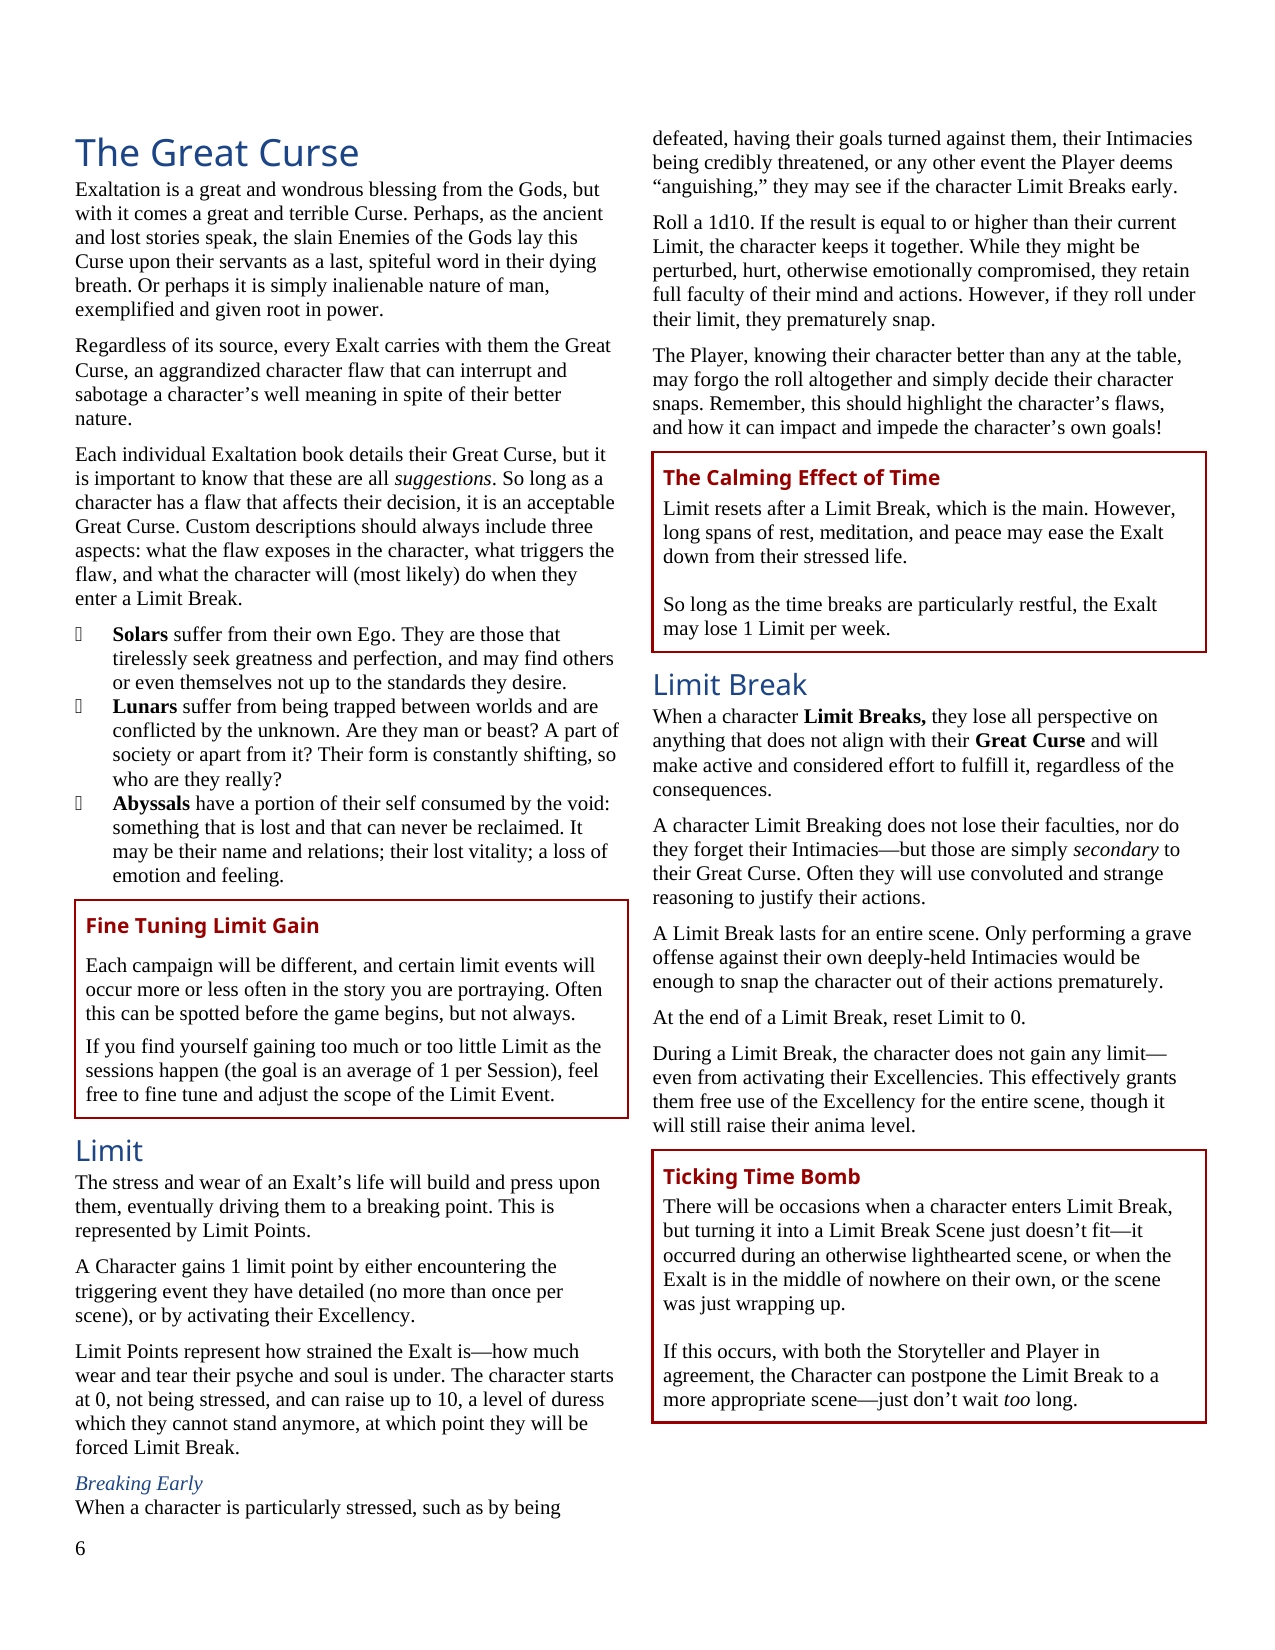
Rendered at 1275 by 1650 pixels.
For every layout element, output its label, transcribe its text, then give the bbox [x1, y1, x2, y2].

text At the end of a Limit Break, reset Limit to 0. [652, 1005, 1200, 1029]
text Regardless of its source, every Exalt carries with them the Great Curse, an aggrandized character flaw that can interrupt and sabotage a character’s well meaning in spite of their better nature. [75, 333, 622, 430]
list Solars suffer from their own Ego. They are those that tirelessly seek greatness and perfection, and may find others or even themselves not up to the standards they desire. [75, 622, 622, 694]
table_header Fine Tuning Limit Gain Each campaign will be different, and certain limit events will occur more or less often in the story you are portraying. Often this can be spotted before the game begins, but not always. If you find yourself gaining too much or too little Limit as the sessions happen (the goal is an average of 1 per Session), feel free to fine tune and adjust the scope of the Limit Event. [76, 901, 627, 1117]
subtitle Limit Break [652, 665, 1200, 704]
text A character Limit Breaking does not lose their faculties, nor do they forget their Intimacies—but those are simply secondary to their Great Curse. Often they will use convoluted and strange reasoning to justify their actions. [652, 813, 1200, 909]
table_header The Calming Effect of Time Limit resets after a Limit Break, which is the main. However, long spans of rest, meditation, and peace may ease the Exalt down from their stressed life. So long as the time breaks are particularly restful, the Exalt may lose 1 Limit per week. [654, 453, 1205, 651]
text The stress and wear of an Exalt’s life will build and press upon them, eventually driving them to a breaking point. This is represented by Limit Points. [75, 1170, 622, 1242]
table_header Ticking Time Bomb There will be occasions when a character enters Limit Break, but turning it into a Limit Break Scene just doesn’t fit—it occurred during an otherwise lighthearted scene, or when the Exalt is in the middle of nowhere on their own, or the scene was just wrapping up. If this occurs, with both the Storyteller and Player in agreement, the Character can postpone the Limit Break to a more appropriate scene—just don’t wait too long. [654, 1151, 1205, 1421]
list Lunars suffer from being trapped between worlds and are conflicted by the unknown. Are they man or beast? A part of society or apart from it? Their form is constantly shifting, so who are they really? [75, 694, 622, 791]
text When a character Limit Breaks, they lose all perspective on anything that does not align with their Great Curse and will make active and considered effort to fulfill it, regardless of the consequences. [652, 704, 1200, 801]
text A Limit Break lasts for an entire scene. Only performing a grave offense against their own deeply-held Intimacies would be enough to snap the character out of their actions prematurely. [652, 921, 1200, 993]
text When a character is particularly stressed, such as by being [75, 1495, 622, 1519]
text Each individual Exaltation book details their Great Curse, but it is important to know that these are all suggestions. So long as a character has a flaw that affects their decision, it is an acceptable Great Curse. Custom descriptions should always include three aspects: what the flaw exposes in the character, what triggers the flaw, and what the character will (most likely) do when they enter a Limit Break. [75, 442, 622, 610]
text A Character gains 1 limit point by either encountering the triggering event they have detailed (no more than once per scene), or by activating their Excellency. [75, 1254, 622, 1327]
subtitle Limit [75, 1131, 622, 1170]
list Abyssals have a portion of their self consumed by the void: something that is lost and that can never be reclaimed. It may be their name and relations; their lost vitality; a loss of emotion and feeling. [75, 791, 622, 887]
text defeated, having their goals turned against them, their Intimacies being credibly threatened, or any other event the Player deems “anguishing,” they may see if the character Limit Breaks early. [652, 126, 1200, 198]
text Limit Points represent how strained the Exalt is—how much wear and tear their psyche and soul is under. The character starts at 0, not being stressed, and can raise up to 10, a level of duress which they cannot stand anymore, at which point they will be forced Limit Break. [75, 1339, 622, 1459]
text Roll a 1d10. If the result is equal to or higher than their current Limit, the character keeps it together. While they might be perturbed, hurt, otherwise emotionally compromised, they retain full faculty of their mind and actions. However, if they roll under their limit, they prematurely snap. [652, 210, 1200, 331]
text Exaltation is a great and wondrous blessing from the Gods, but with it comes a great and terrible Curse. Perhaps, as the ancient and lost stories speak, the slain Enemies of the Gods lay this Curse upon their servants as a last, spiteful word in their dying breath. Or perhaps it is simply inalienable nature of man, exemplified and given root in power. [75, 177, 622, 321]
subtitle The Great Curse [75, 126, 622, 177]
subtitle Breaking Early [75, 1471, 622, 1495]
text The Player, knowing their character better than any at the table, may forgo the roll altogether and simply decide their character snaps. Remember, this should highlight the character’s flaws, and how it can impact and impede the character’s own goals! [652, 342, 1200, 439]
text During a Limit Break, the character does not gain any limit—even from activating their Excellencies. This effectively grants them free use of the Excellency for the entire scene, though it will still raise their anima level. [652, 1041, 1200, 1137]
